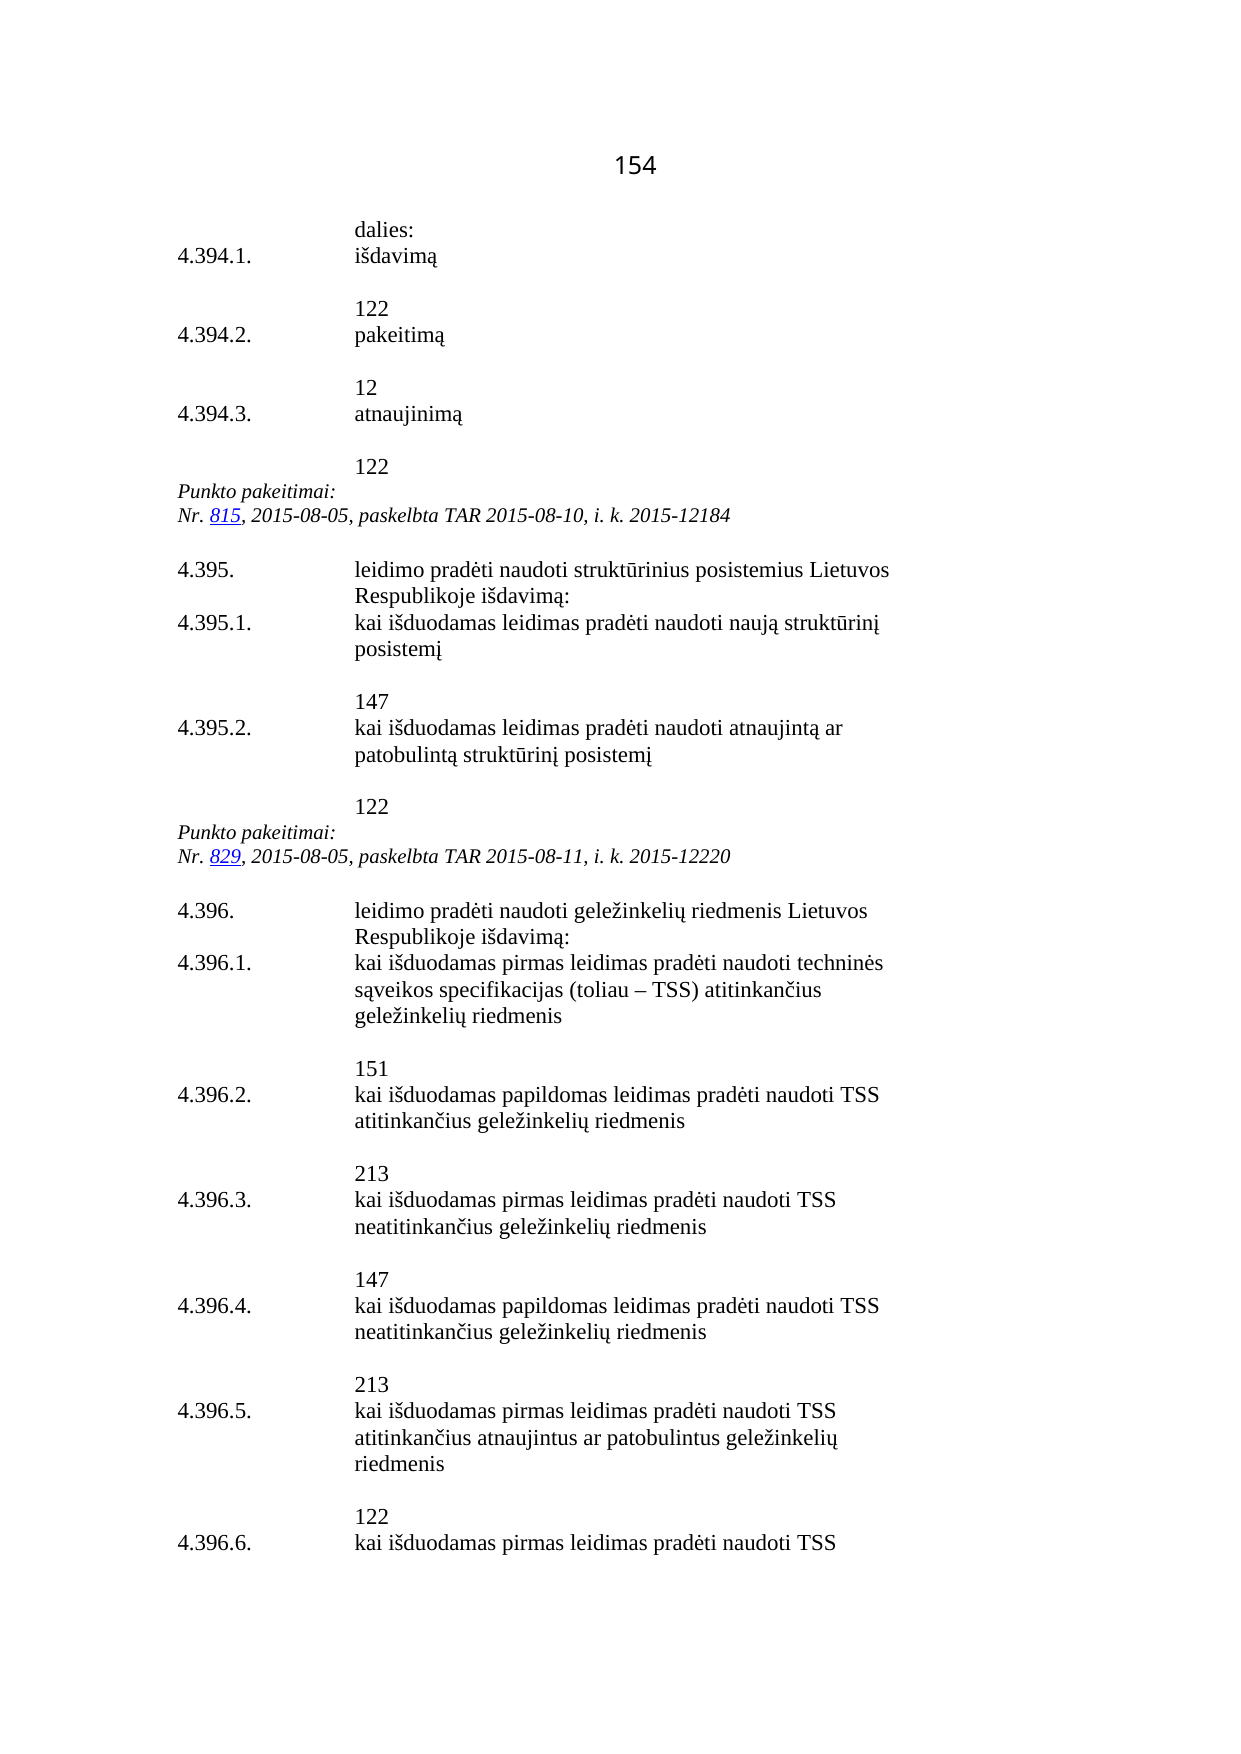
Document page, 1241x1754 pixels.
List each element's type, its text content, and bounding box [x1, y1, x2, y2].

text 4.396.4. kai išduodamas papildomas leidimas pradėti naudoti TSS [177, 1292, 945, 1318]
text 4.394.2. pakeitimą 12 [177, 321, 945, 400]
text patobulintą struktūrinį posistemį 122 [354, 741, 945, 820]
text 4.396. leidimo pradėti naudoti geležinkelių riedmenis Lietuvos [177, 897, 945, 923]
text 4.394.1. išdavimą 122 [177, 242, 945, 321]
text posistemį 147 [354, 635, 945, 714]
text 4.395. leidimo pradėti naudoti struktūrinius posistemius Lietuvos [177, 556, 945, 583]
text 4.396.5. kai išduodamas pirmas leidimas pradėti naudoti TSS [177, 1397, 945, 1424]
text 4.396.1. kai išduodamas pirmas leidimas pradėti naudoti techninės [177, 949, 945, 976]
text 4.395.2. kai išduodamas leidimas pradėti naudoti atnaujintą ar [177, 714, 945, 741]
text Respublikoje išdavimą: [354, 923, 945, 949]
text neatitinkančius geležinkelių riedmenis 147 [354, 1213, 945, 1292]
text 4.396.2. kai išduodamas papildomas leidimas pradėti naudoti TSS [177, 1081, 945, 1107]
text neatitinkančius geležinkelių riedmenis 213 [354, 1318, 945, 1397]
text atitinkančius geležinkelių riedmenis 213 [354, 1107, 945, 1187]
text Nr. 829, 2015-08-05, paskelbta TAR 2015-08-11, i. k. 2015-12220 [177, 844, 1093, 868]
text Nr. 815, 2015-08-05, paskelbta TAR 2015-08-10, i. k. 2015-12184 [177, 503, 1093, 527]
text 4.394.3. atnaujinimą 122 [177, 400, 945, 479]
text geležinkelių riedmenis 151 [354, 1002, 945, 1081]
text atitinkančius atnaujintus ar patobulintus geležinkelių [354, 1424, 945, 1450]
text 4.395.1. kai išduodamas leidimas pradėti naudoti naują struktūrinį [177, 609, 945, 635]
text Punkto pakeitimai: [177, 479, 1093, 503]
text dalies: [354, 216, 945, 242]
text Respublikoje išdavimą: [354, 583, 945, 609]
text 4.396.3. kai išduodamas pirmas leidimas pradėti naudoti TSS [177, 1187, 945, 1213]
text sąveikos specifikacijas (toliau – TSS) atitinkančius [354, 976, 945, 1002]
text riedmenis 122 [354, 1450, 945, 1529]
text 4.396.6. kai išduodamas pirmas leidimas pradėti naudoti TSS [177, 1529, 945, 1556]
text Punkto pakeitimai: [177, 820, 1093, 844]
